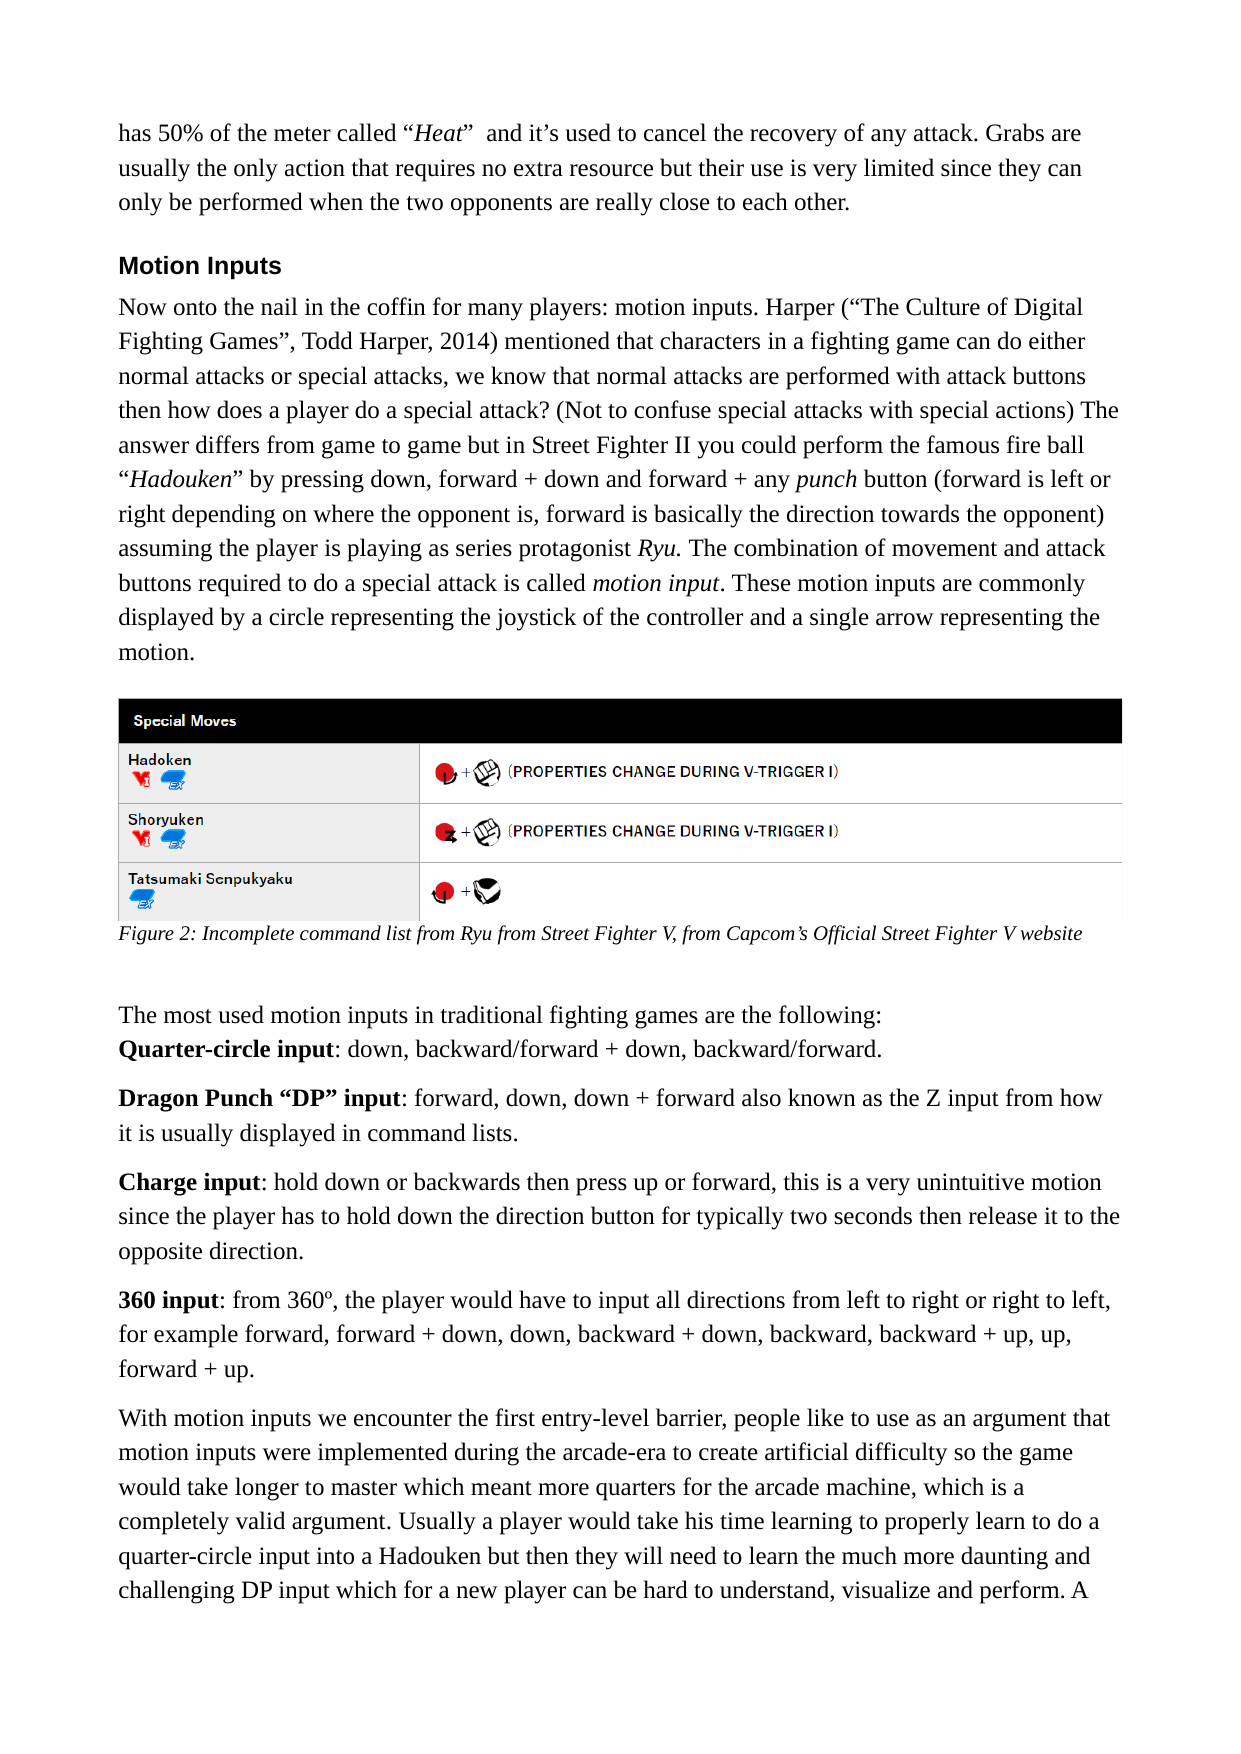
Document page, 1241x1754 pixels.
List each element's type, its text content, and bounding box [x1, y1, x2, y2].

text has 50% of the meter called “Heat” and it’s used to cancel the recovery of any attack. Grabs are usually the only action that requires no extra resource but their use is very limited since they can only be performed when the two opponents are really close to each other. [118, 118, 1122, 216]
text Figure 2: Incomplete command list from Ryu from Street Fighter V, from Capcom’s Official Street Fighter V website [118, 921, 1122, 945]
text The most used motion inputs in traditional fighting games are the following: Quarter-circle input: down, backward/forward + down, backward/forward. [118, 1000, 1122, 1063]
picture [118, 698, 1123, 921]
text With motion inputs we encounter the first entry-level barrier, people like to use as an argument that motion inputs were implemented during the arcade-era to create artificial difficulty so the game would take longer to master which meant more quarters for the arcade machine, which is a completely valid argument. Usually a player would take his time learning to properly learn to do a quarter-circle input into a Hadouken but then they will need to learn the much more daunting and challenging DP input which for a new player can be hard to understand, visualize and perform. A [118, 1403, 1122, 1604]
text Now onto the nail in the coffin for many players: motion inputs. Harper (“The Culture of Digital Fighting Games”, Todd Harper, 2014) mentioned that characters in a fighting game can do either normal attacks or special attacks, we know that normal attacks are performed with attack buttons then how does a player do a special attack? (Not to confuse special attacks with special actions) The answer differs from game to game but in Street Fighter II you could perform the famous fire ball “Hadouken” by pressing down, forward + down and forward + any punch button (forward is left or right depending on where the opponent is, forward is basically the direction towards the opponent) assuming the player is playing as series protagonist Ryu. The combination of movement and attack buttons required to do a special attack is called motion input. These motion inputs are commonly displayed by a circle representing the joystick of the controller and a single arrow representing the motion. [118, 292, 1122, 666]
subtitle Motion Inputs [118, 251, 1122, 279]
text 360 input: from 360º, the player would have to input all directions from left to right or right to left, for example forward, forward + down, down, backward + down, backward, backward + up, up, forward + up. [118, 1285, 1122, 1383]
text Dragon Punch “DP” input: forward, down, down + forward also known as the Z input from how it is usually displayed in command lists. [118, 1083, 1122, 1147]
text Charge input: hold down or backwards then press up or forward, this is a very unintuitive motion since the player has to hold down the direction button for typically two seconds then release it to the opposite direction. [118, 1167, 1122, 1264]
